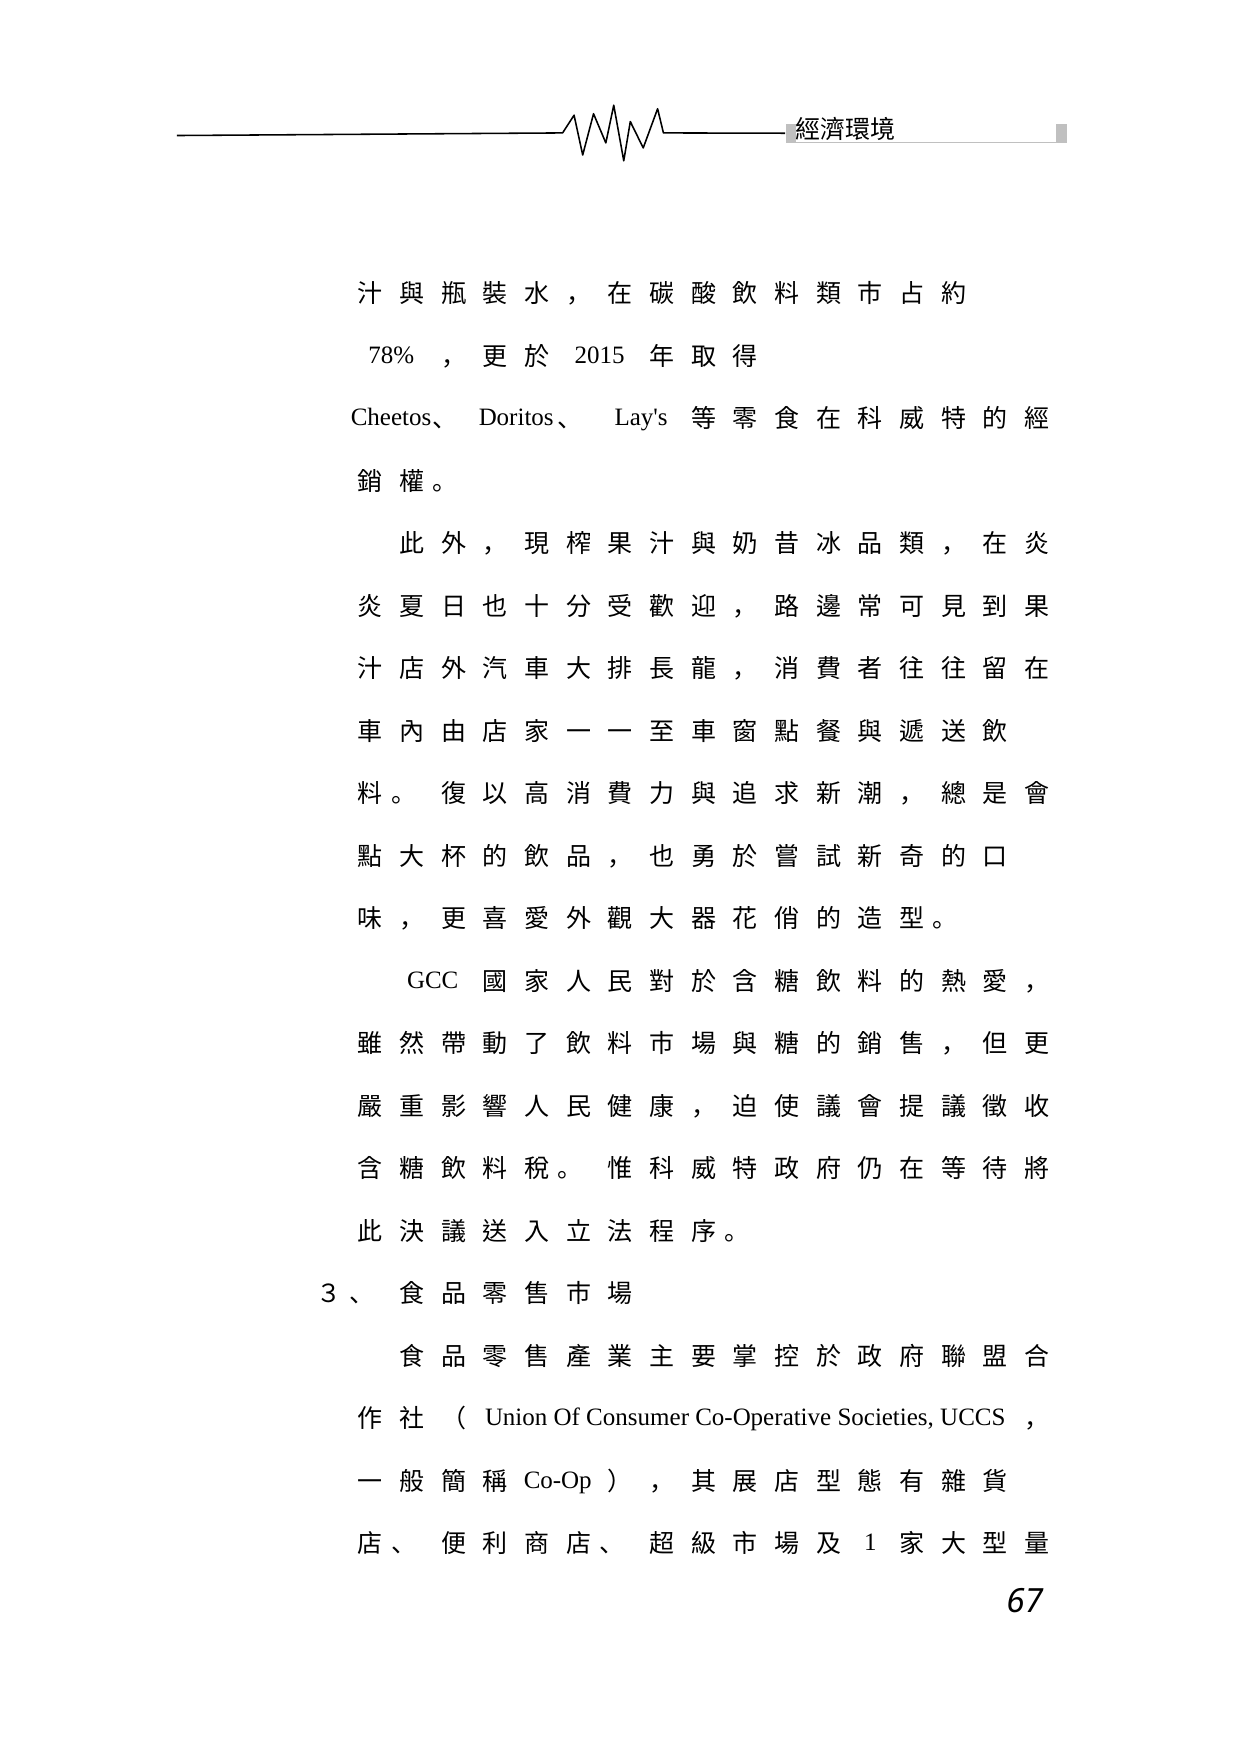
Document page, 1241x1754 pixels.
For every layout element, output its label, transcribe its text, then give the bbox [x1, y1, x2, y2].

text 汁與瓶裝水，在碳酸飲料類市占約78%，更於2015年取得Cheetos、Doritos、Lay's等零食在科威特的經銷權。 [330, 250, 1058, 500]
text GCC國家人民對於含糖飲料的熱愛，雖然帶動了飲料市場與糖的銷售，但更嚴重影響人民健康，迫使議會提議徵收含糖飲料稅。惟科威特政府仍在等待將此決議送入立法程序。 [330, 938, 1058, 1250]
text 此外，現榨果汁與奶昔冰品類，在炎炎夏日也十分受歡迎，路邊常可見到果汁店外汽車大排長龍，消費者往往留在車內由店家一一至車窗點餐與遞送飲料。復以高消費力與追求新潮，總是會點大杯的飲品，也勇於嘗試新奇的口味，更喜愛外觀大器花俏的造型。 [330, 500, 1058, 938]
text ３、食品零售市場 [281, 1250, 1058, 1313]
text 食品零售產業主要掌控於政府聯盟合作社（Union Of Consumer Co-Operative Societies, UCCS，一般簡稱Co-Op），其展店型態有雜貨店、便利商店、超級市場及1家大型量 [330, 1313, 1058, 1563]
